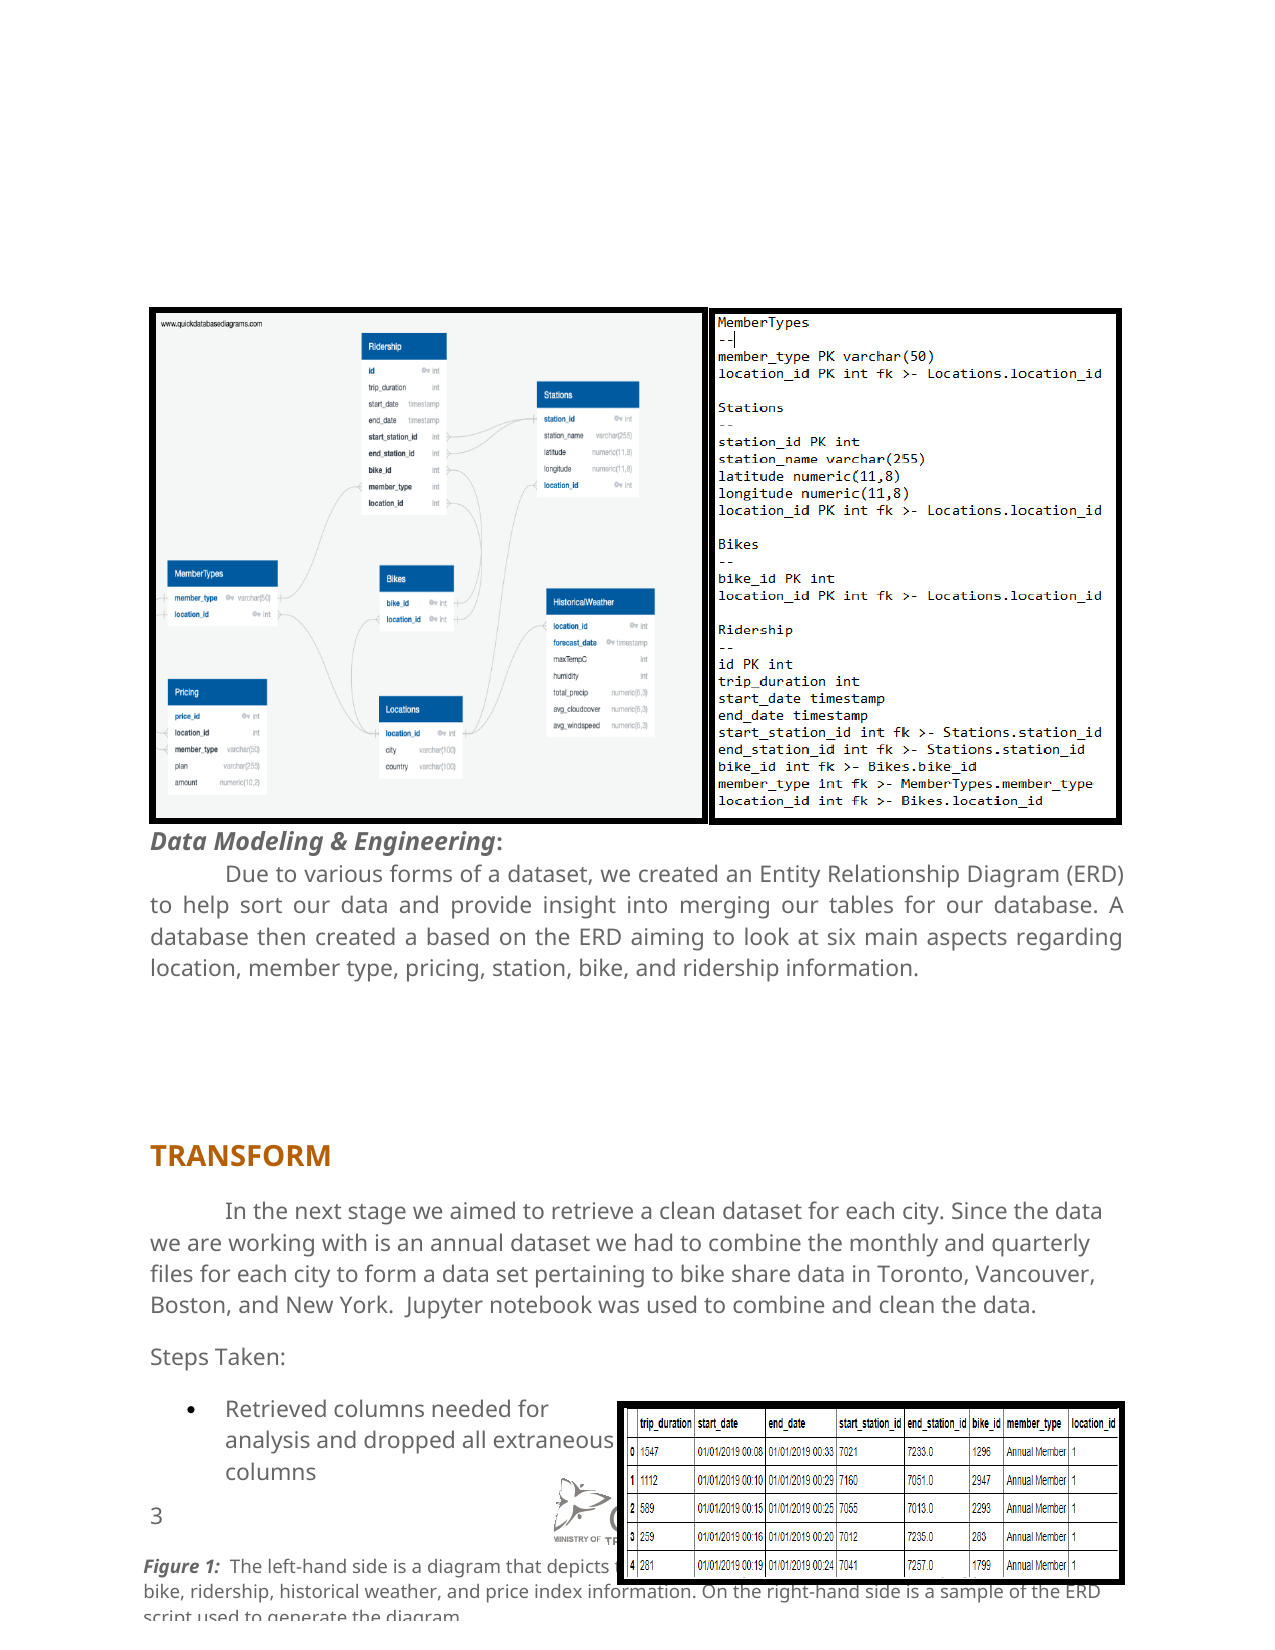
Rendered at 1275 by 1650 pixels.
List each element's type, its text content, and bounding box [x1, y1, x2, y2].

text Due to various forms of a dataset, we created an Entity Relationship Diagram (ERD) to help sort our data and provide insight into merging our tables for our database. A database then created a based on the ERD aiming to look at six main aspects regarding location, member type, pricing, station, bike, and ridership information. [150, 858, 1125, 983]
text Figure 1: The left-hand side is a diagram that depicts the relationship between membership type, station, bike, ridership, historical weather, and price index information. On the right-hand side is a sample of the ERD script used to generate the diagram. [143, 1553, 1104, 1621]
subtitle TRANSFORM [150, 1135, 1125, 1174]
list Retrieved columns needed for analysis and dropped all extraneous columns [187, 1393, 1125, 1487]
text In the next stage we aimed to retrieve a clean dataset for each city. Since the data we are working with is an annual dataset we had to combine the monthly and quarterly files for each city to form a data set pertaining to bike share data in Toronto, Vancouver, Boston, and New York. Jupyter notebook was used to combine and clean the data. [150, 1195, 1125, 1320]
text Data Modeling & Engineering: [150, 320, 1125, 858]
text Steps Taken: [150, 1341, 1125, 1372]
